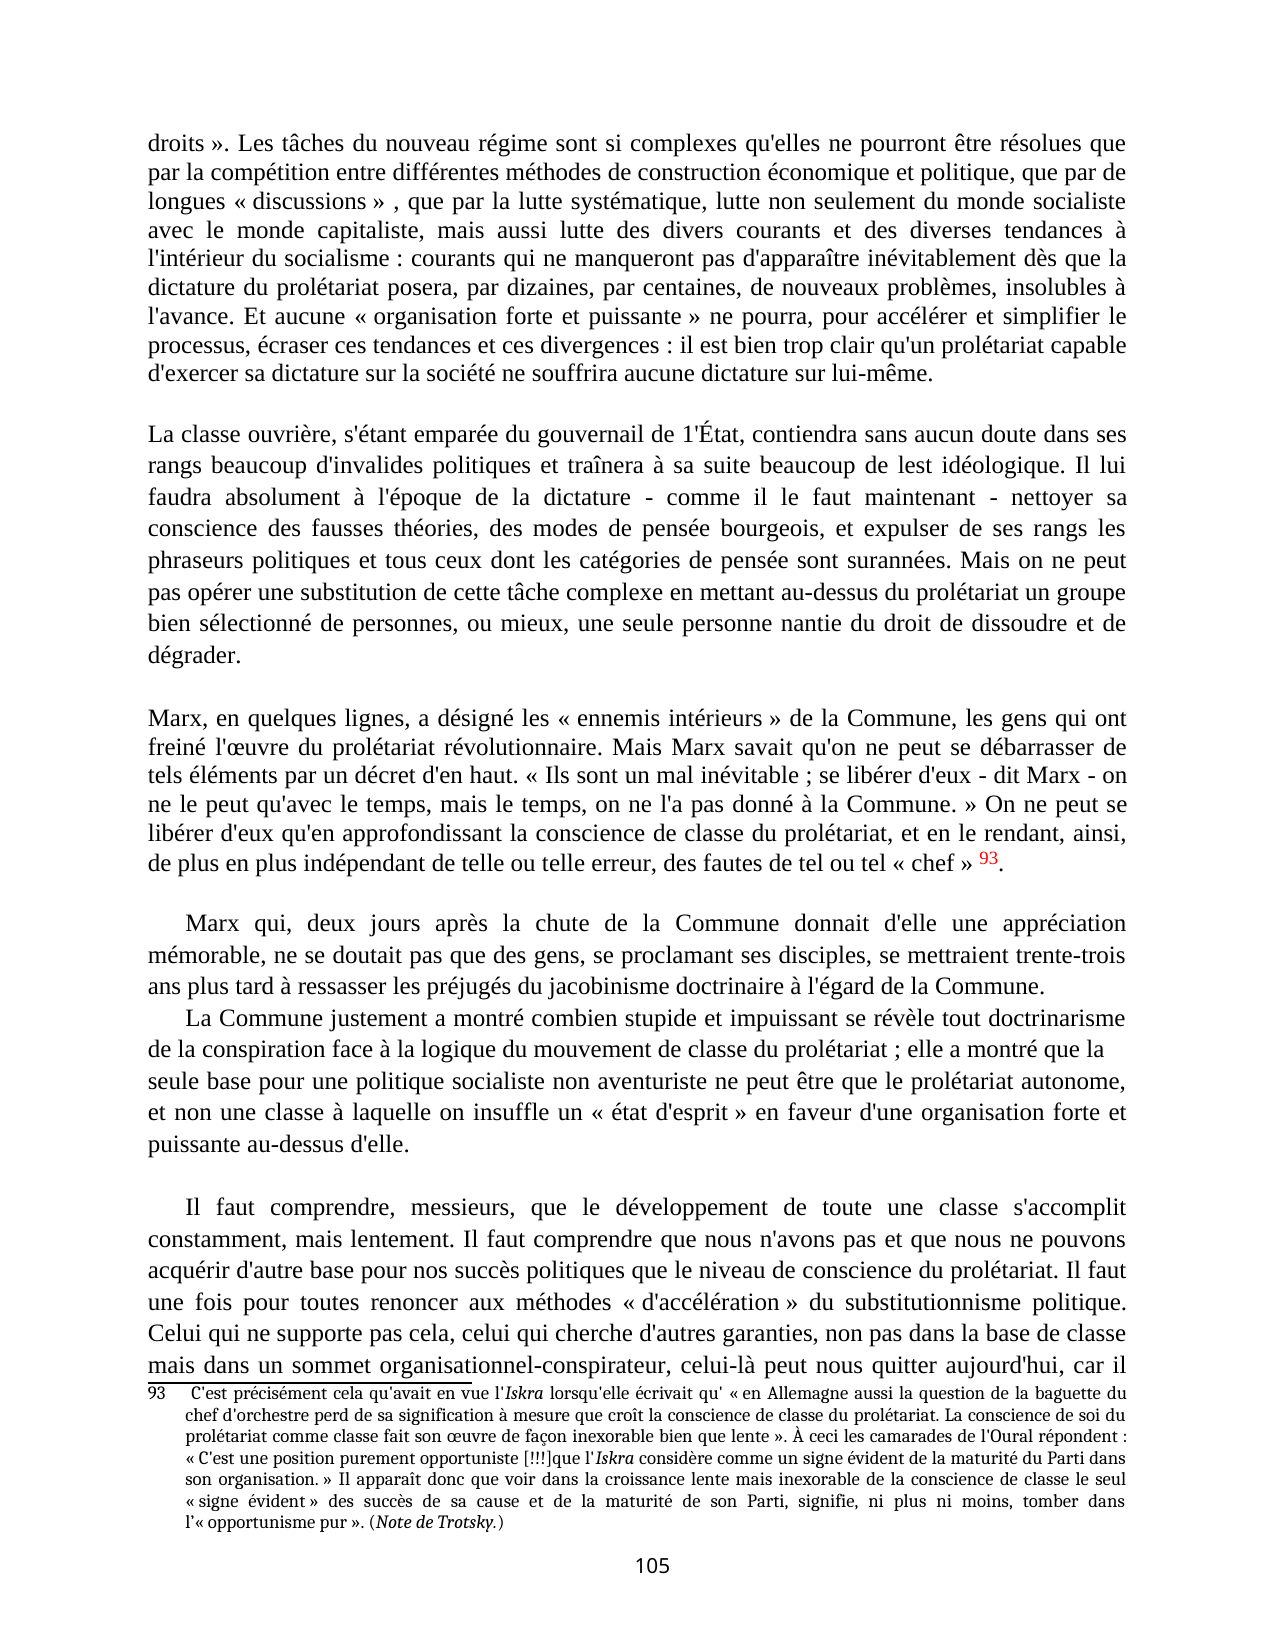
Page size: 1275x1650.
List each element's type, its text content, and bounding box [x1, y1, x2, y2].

text Marx qui, deux jours après la chute de la Commune donnait d'elle une appréciation mémorable, ne se doutait pas que des gens, se proclamant ses disciples, se mettraient trente-trois ans plus tard à ressasser les préjugés du jacobinisme doctrinaire à l'égard de la Commune. [148, 908, 1127, 1000]
text Il faut comprendre, messieurs, que le développement de toute une classe s'accomplit constamment, mais lentement. Il faut comprendre que nous n'avons pas et que nous ne pouvons acquérir d'autre base pour nos succès politiques que le niveau de conscience du prolétariat. Il faut une fois pour toutes renoncer aux méthodes « d'accélération » du substitutionnisme politique. Celui qui ne supporte pas cela, celui qui cherche d'autres garanties, non pas dans la base de classe mais dans un sommet organisationnel-conspirateur, celui-là peut nous quitter aujourd'hui, car il [148, 1192, 1127, 1379]
text droits ». Les tâches du nouveau régime sont si complexes qu'elles ne pourront être résolues que par la compétition entre différentes méthodes de construction économique et politique, que par de longues « discus­sions » , que par la lutte systématique, lutte non seulement du monde socialiste avec le monde capitaliste, mais aussi lutte des divers courants et des diverses tendances à l'intérieur du socialisme : courants qui ne manqueront pas d'apparaître inévitablement dès que la dictature du prolétariat posera, par dizaines, par centaines, de nouveaux problèmes, insolubles à l'avance. Et aucune « organisation forte et puissante » ne pourra, pour accélérer et simplifier le processus, écraser ces tendances et ces divergences : il est bien trop clair qu'un prolétariat capable d'exercer sa dictature sur la société ne souffrira aucune dictature sur lui-même. [148, 128, 1127, 387]
text La Commune justement a montré combien stupide et impuissant se révèle tout doctrinarisme de la conspiration face à la logique du mouvement de classe du prolétariat ; elle a montré que la [148, 1003, 1127, 1063]
text C'est précisément cela qu'avait en vue l'Iskra lorsqu'elle écrivait qu' « en Allemagne aussi la question de la baguette du chef d'orchestre perd de sa signification à mesure que croît la conscience de classe du prolétariat. La conscience de soi du prolétariat comme classe fait son œuvre de façon inexorable bien que lente ». À ceci les camarades de l'Oural répondent : « C'est une position purement opportuniste [!!!]que l'Iskra considère comme un signe évident de la maturité du Parti dans son organisation. » Il apparaît donc que voir dans la croissance lente mais inexorable de la conscience de classe le seul « signe évident » des succès de sa cause et de la maturité de son Parti, signifie, ni plus ni moins, tomber dans l’« opportunisme pur ». (Note de Trotsky.) [148, 1383, 1127, 1534]
text La classe ouvrière, s'étant emparée du gouvernail de 1'État, contiendra sans aucun doute dans ses rangs beaucoup d'invalides politiques et traînera à sa suite beaucoup de lest idéologique. Il lui faudra absolument à l'époque de la dictature ‑ comme il le faut maintenant ‑ nettoyer sa conscience des fausses théories, des modes de pensée bourgeois, et expulser de ses rangs les phraseurs politiques et tous ceux dont les catégories de pensée sont surannées. Mais on ne peut pas opérer une substitution de cette tâche complexe en mettant au-dessus du prolétariat un groupe bien sélectionné de personnes, ou mieux, une seule personne nantie du droit de dissoudre et de dégrader. [148, 419, 1127, 668]
text Marx, en quelques lignes, a désigné les « ennemis intérieurs » de la Commune, les gens qui ont freiné l'œuvre du prolétariat révolutionnaire. Mais Marx savait qu'on ne peut se débarrasser de tels éléments par un décret d'en haut. « Ils sont un mal inévitable ; se libérer d'eux ‑ dit Marx ‑ on ne le peut qu'avec le temps, mais le temps, on ne l'a pas donné à la Commune. » On ne peut se libérer d'eux qu'en approfondissant la conscience de classe du prolétariat, et en le rendant, ainsi, de plus en plus indépendant de telle ou telle erreur, des fautes de tel ou tel « chef » . [148, 703, 1127, 877]
text seule base pour une politique socialiste non aventuriste ne peut être que le prolétariat autonome, et non une classe à laquelle on insuffle un « état d'esprit » en faveur d'une organisation forte et puissante au-dessus d'elle. [148, 1066, 1127, 1158]
